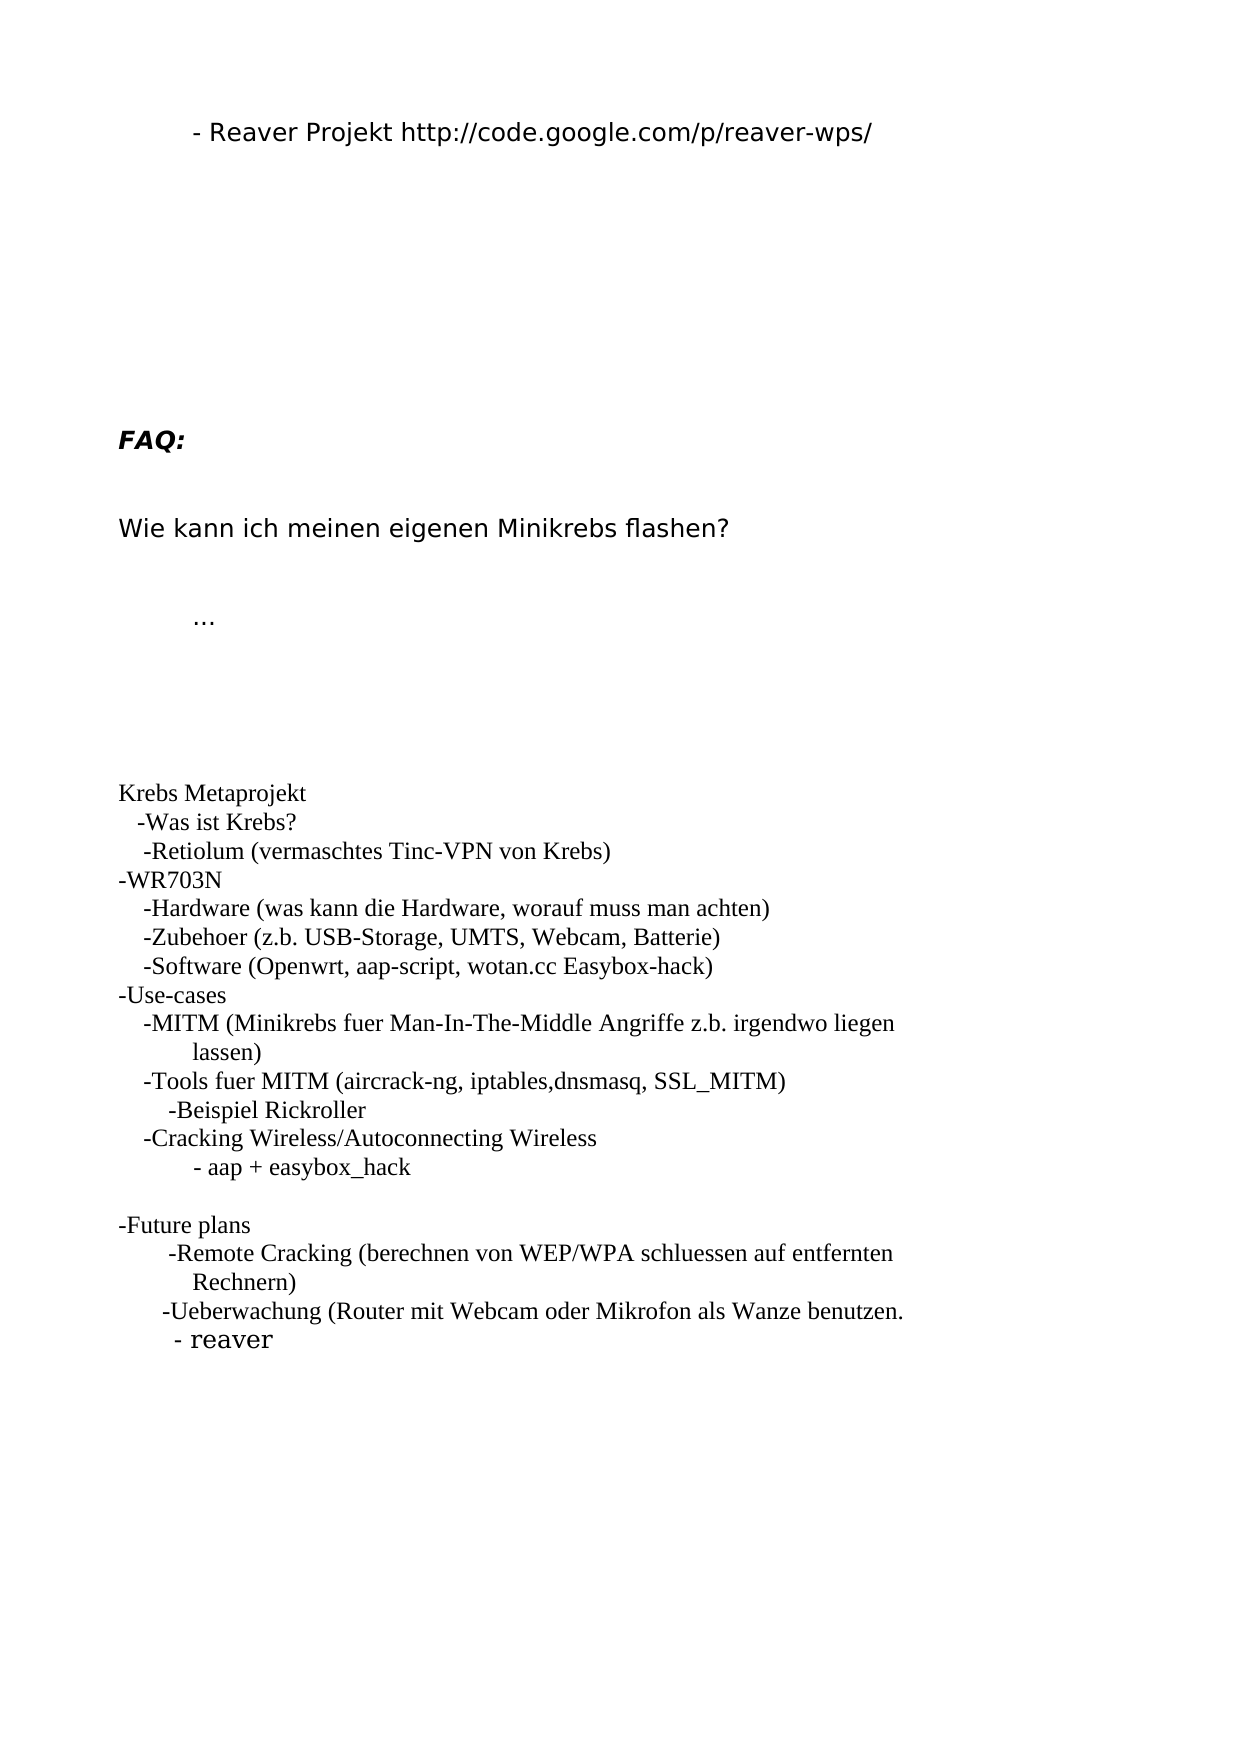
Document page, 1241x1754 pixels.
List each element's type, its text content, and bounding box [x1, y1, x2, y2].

text -MITM (Minikrebs fuer Man-In-The-Middle Angriffe z.b. irgendwo liegen [118, 1008, 1122, 1037]
text ... [118, 603, 1122, 632]
text -Future plans [118, 1210, 1122, 1238]
text Wie kann ich meinen eigenen Minikrebs flashen? [118, 514, 1122, 544]
text -Retiolum (vermaschtes Tinc-VPN von Krebs) [118, 836, 1122, 865]
text lassen) [118, 1037, 1122, 1066]
text ﻿ [118, 749, 1122, 778]
text Krebs Metaprojekt [118, 778, 1122, 807]
text -Cracking Wireless/Autoconnecting Wireless [118, 1123, 1122, 1152]
text -Software (Openwrt, aap-script, wotan.cc Easybox-hack) [118, 951, 1122, 980]
text -WR703N [118, 865, 1122, 893]
text -Hardware (was kann die Hardware, worauf muss man achten) [118, 893, 1122, 922]
text -Remote Cracking (berechnen von WEP/WPA schluessen auf entfernten [118, 1238, 1122, 1267]
text Rechnern) [118, 1267, 1122, 1296]
text -Tools fuer MITM (aircrack-ng, iptables,dnsmasq, SSL_MITM) [118, 1066, 1122, 1095]
text FAQ: [118, 426, 1122, 456]
text - reaver [118, 1325, 1122, 1354]
text -Beispiel Rickroller [118, 1095, 1122, 1123]
text -Zubehoer (z.b. USB-Storage, UMTS, Webcam, Batterie) [118, 922, 1122, 951]
text - aap + easybox_hack [118, 1152, 1122, 1181]
text -Use-cases [118, 980, 1122, 1008]
text -Ueberwachung (Router mit Webcam oder Mikrofon als Wanze benutzen. [118, 1296, 1122, 1325]
text - Reaver Projekt http://code.google.com/p/reaver-wps/ [118, 118, 1122, 147]
text -Was ist Krebs? [118, 807, 1122, 836]
